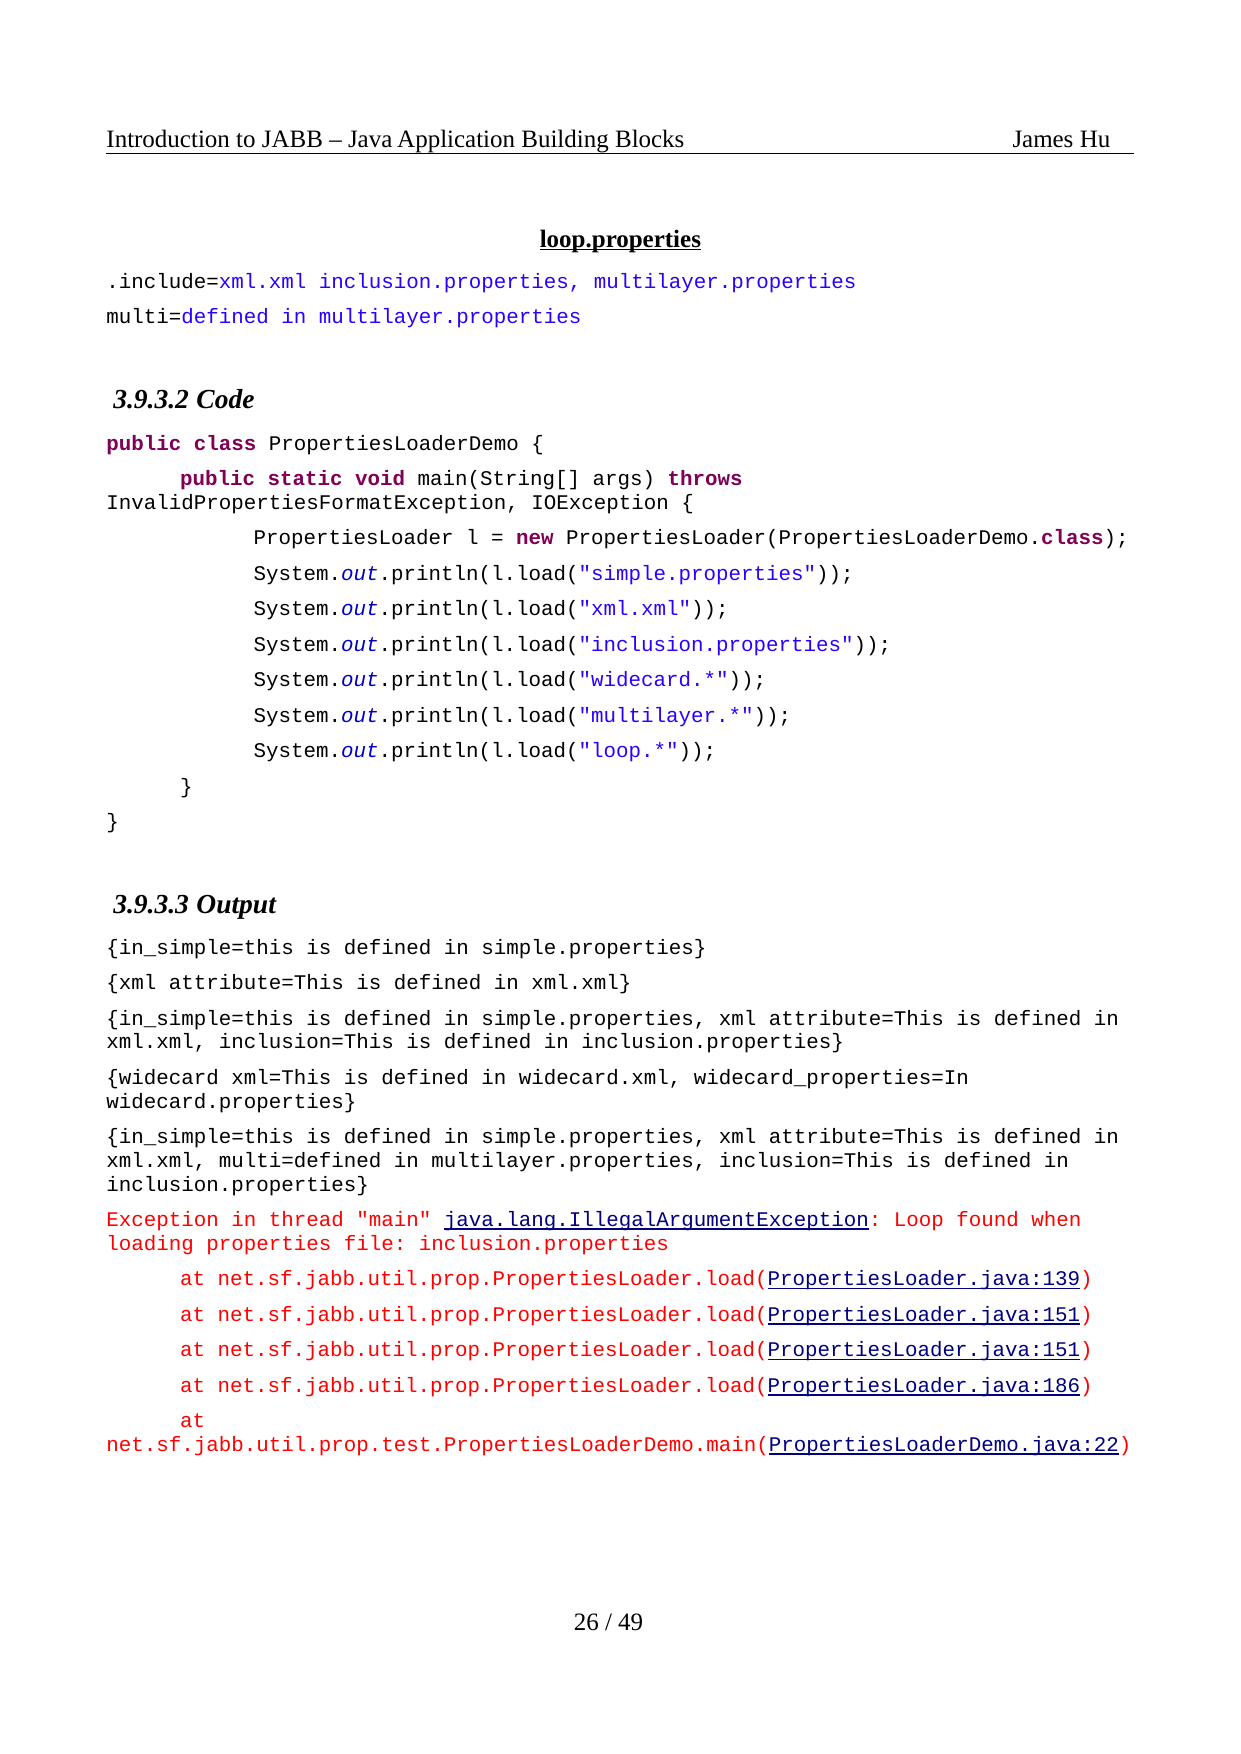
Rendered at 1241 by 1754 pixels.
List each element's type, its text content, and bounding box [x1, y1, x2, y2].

text multi=defined in multilayer.properties [106, 306, 1134, 330]
text Exception in thread "main" java.lang.IllegalArgumentException: Loop found when loading properties file: inclusion.properties [106, 1209, 1134, 1256]
text at net.sf.jabb.util.prop.PropertiesLoader.load(PropertiesLoader.java:186) [106, 1375, 1134, 1398]
text System.out.println(l.load("multilayer.*")); [106, 705, 1134, 728]
text {xml attribute=This is defined in xml.xml} [106, 972, 1134, 996]
text at net.sf.jabb.util.prop.test.PropertiesLoaderDemo.main(PropertiesLoaderDemo.java:22) [106, 1410, 1134, 1458]
text public static void main(String[] args) throws InvalidPropertiesFormatException, IOException { [106, 468, 1134, 515]
subtitle Output [106, 887, 1134, 919]
text at net.sf.jabb.util.prop.PropertiesLoader.load(PropertiesLoader.java:139) [106, 1268, 1134, 1292]
text PropertiesLoader l = new PropertiesLoader(PropertiesLoaderDemo.class); [106, 527, 1134, 551]
text } [106, 776, 1134, 799]
text System.out.println(l.load("loop.*")); [106, 740, 1134, 764]
text {in_simple=this is defined in simple.properties, xml attribute=This is defined in xml.xml, inclusion=This is defined in inclusion.properties} [106, 1008, 1134, 1055]
text loop.properties [106, 224, 1134, 252]
text {in_simple=this is defined in simple.properties, xml attribute=This is defined in xml.xml, multi=defined in multilayer.properties, inclusion=This is defined in inclusion.properties} [106, 1126, 1134, 1197]
text public class PropertiesLoaderDemo { [106, 432, 1134, 456]
text System.out.println(l.load("xml.xml")); [106, 598, 1134, 622]
text at net.sf.jabb.util.prop.PropertiesLoader.load(PropertiesLoader.java:151) [106, 1304, 1134, 1327]
text at net.sf.jabb.util.prop.PropertiesLoader.load(PropertiesLoader.java:151) [106, 1339, 1134, 1363]
text {widecard xml=This is defined in widecard.xml, widecard_properties=In widecard.properties} [106, 1067, 1134, 1114]
text .include=xml.xml inclusion.properties, multilayer.properties [106, 271, 1134, 294]
text System.out.println(l.load("widecard.*")); [106, 669, 1134, 693]
subtitle Code [106, 383, 1134, 415]
text System.out.println(l.load("simple.properties")); [106, 563, 1134, 586]
text } [106, 811, 1134, 835]
text System.out.println(l.load("inclusion.properties")); [106, 634, 1134, 657]
text {in_simple=this is defined in simple.properties} [106, 937, 1134, 961]
